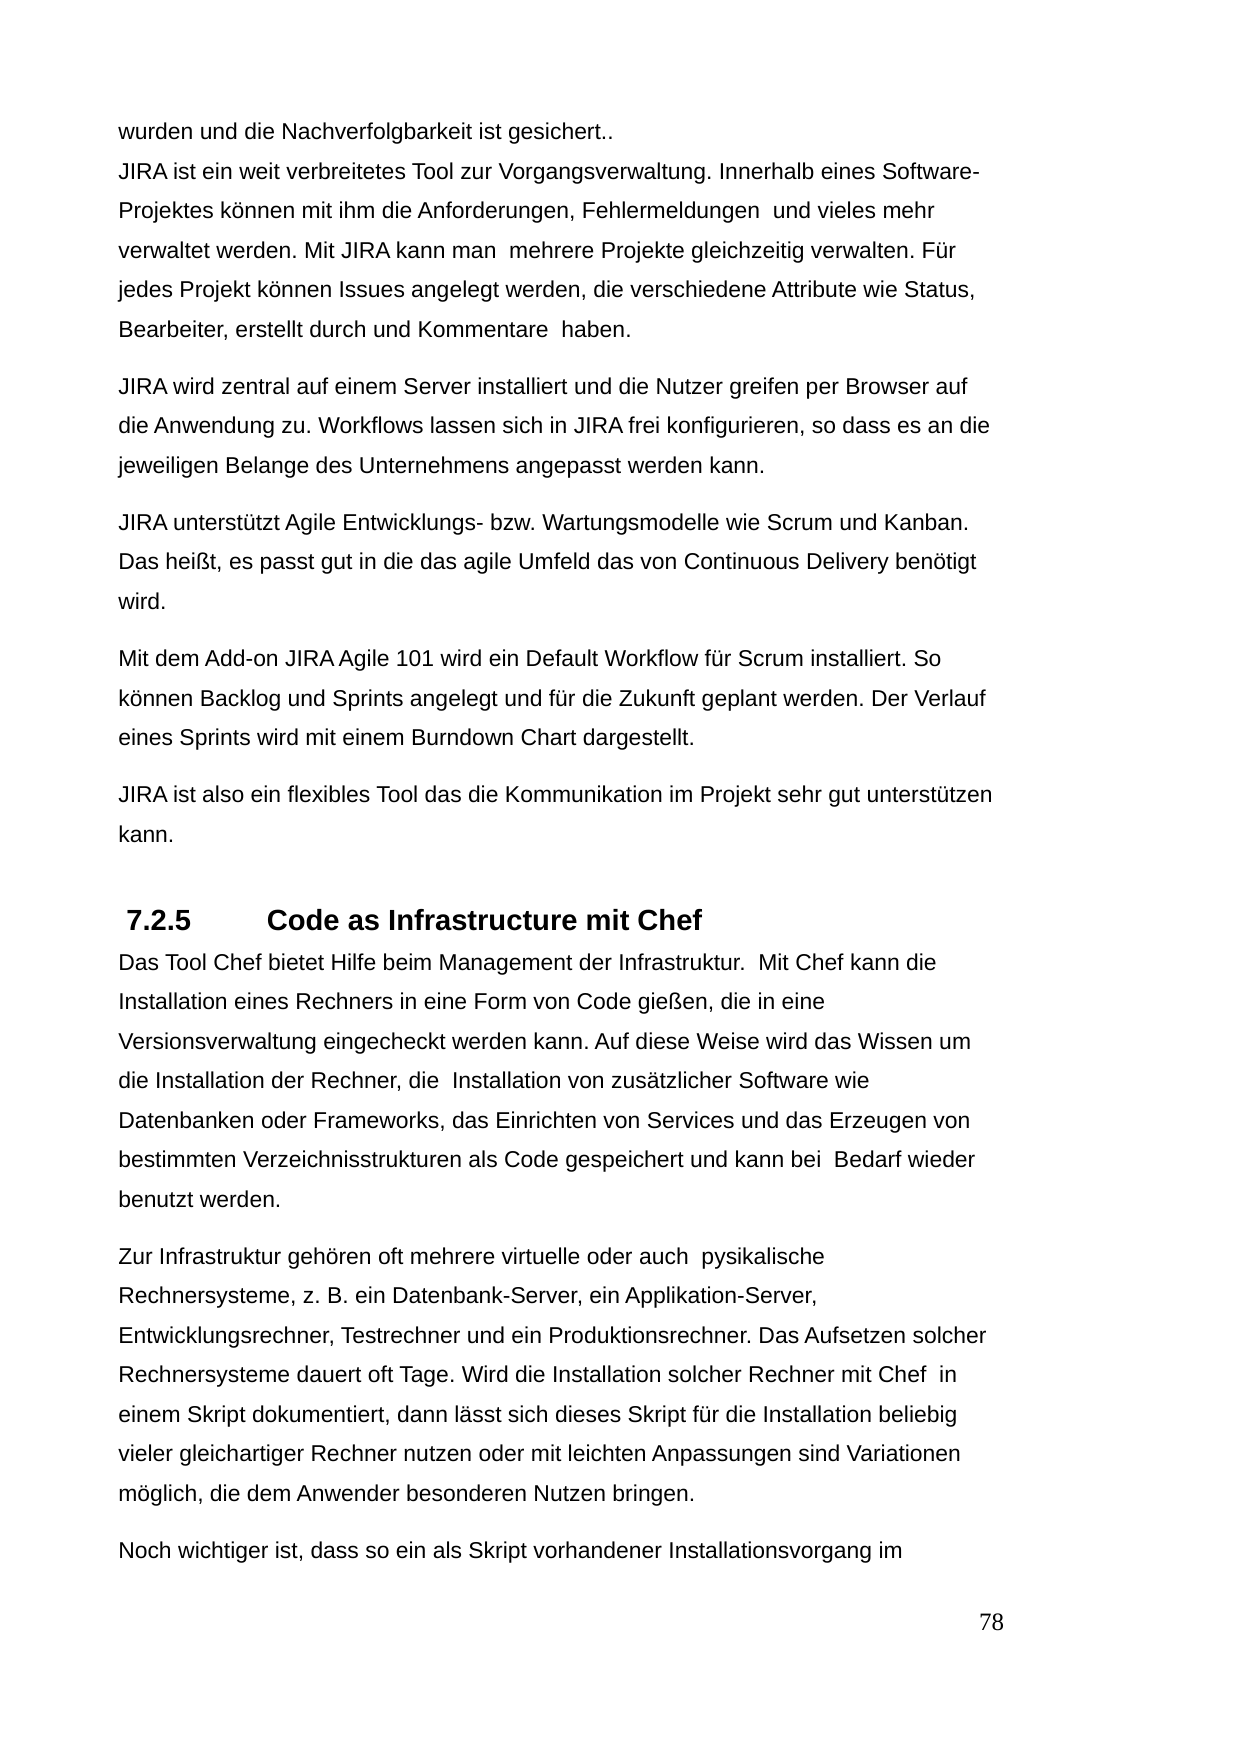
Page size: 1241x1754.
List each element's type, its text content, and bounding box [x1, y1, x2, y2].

text Noch wichtiger ist, dass so ein als Skript vorhandener Installationsvorgang im [118, 1537, 1004, 1563]
text JIRA wird zentral auf einem Server installiert und die Nutzer greifen per Browser auf die Anwendung zu. Workflows lassen sich in JIRA frei konfigurieren, so dass es an die jeweiligen Belange des Unternehmens angepasst werden kann. [118, 373, 1004, 478]
text wurden und die Nachverfolgbarkeit ist gesichert.. [118, 118, 1004, 144]
text Das Tool Chef bietet Hilfe beim Management der Infrastruktur. Mit Chef kann die Installation eines Rechners in eine Form von Code gießen, die in eine Versionsverwaltung eingecheckt werden kann. Auf diese Weise wird das Wissen um die Installation der Rechner, die Installation von zusätzlicher Software wie Datenbanken oder Frameworks, das Einrichten von Services und das Erzeugen von bestimmten Verzeichnisstrukturen als Code gespeichert und kann bei Bedarf wieder benutzt werden. [118, 949, 1004, 1212]
text JIRA unterstützt Agile Entwicklungs- bzw. Wartungsmodelle wie Scrum und Kanban. Das heißt, es passt gut in die das agile Umfeld das von Continuous Delivery benötigt wird. [118, 509, 1004, 614]
subtitle Code as Infrastructure mit Chef [118, 903, 1004, 936]
text Mit dem Add-on JIRA Agile 101 wird ein Default Workflow für Scrum installiert. So können Backlog und Sprints angelegt und für die Zukunft geplant werden. Der Verlauf eines Sprints wird mit einem Burndown Chart dargestellt. [118, 645, 1004, 750]
text JIRA ist also ein flexibles Tool das die Kommunikation im Projekt sehr gut unterstützen kann. [118, 781, 1004, 847]
text JIRA ist ein weit verbreitetes Tool zur Vorgangsverwaltung. Innerhalb eines Software-Projektes können mit ihm die Anforderungen, Fehlermeldungen und vieles mehr verwaltet werden. Mit JIRA kann man mehrere Projekte gleichzeitig verwalten. Für jedes Projekt können Issues angelegt werden, die verschiedene Attribute wie Status, Bearbeiter, erstellt durch und Kommentare haben. [118, 158, 1004, 342]
text Zur Infrastruktur gehören oft mehrere virtuelle oder auch pysikalische Rechnersysteme, z. B. ein Datenbank-Server, ein Applikation-Server, Entwicklungsrechner, Testrechner und ein Produktionsrechner. Das Aufsetzen solcher Rechnersysteme dauert oft Tage. Wird die Installation solcher Rechner mit Chef in einem Skript dokumentiert, dann lässt sich dieses Skript für die Installation beliebig vieler gleichartiger Rechner nutzen oder mit leichten Anpassungen sind Variationen möglich, die dem Anwender besonderen Nutzen bringen. [118, 1243, 1004, 1506]
